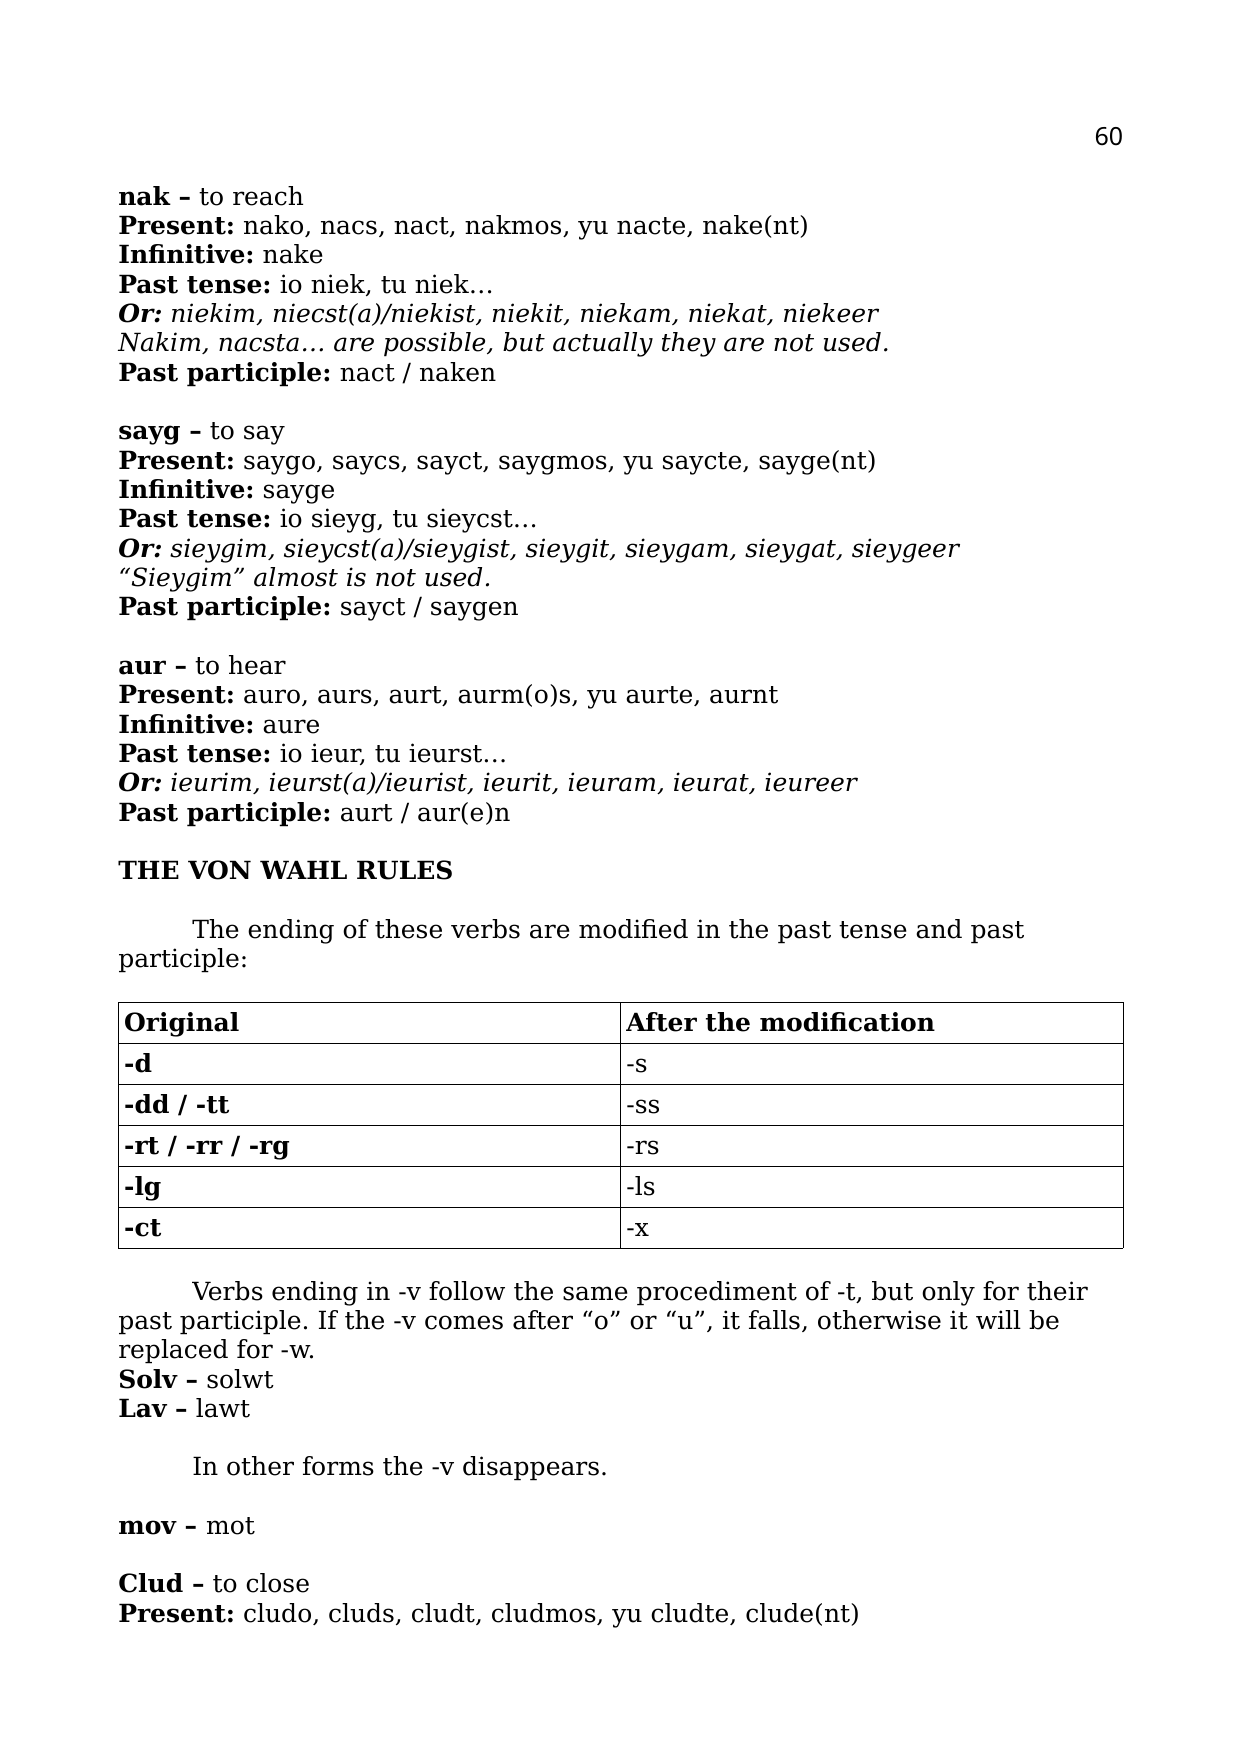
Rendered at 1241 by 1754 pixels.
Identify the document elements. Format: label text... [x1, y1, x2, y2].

text Present: nako, nacs, nact, nakmos, yu nacte, nake(nt) [118, 211, 1123, 240]
table_header After the modification [621, 1003, 1123, 1043]
text Past tense: io niek, tu niek… [118, 270, 1123, 299]
text Past tense: io ieur, tu ieurst… [118, 739, 1123, 768]
text “Sieygim” almost is not used. [118, 563, 1123, 592]
text Present: cludo, cluds, cludt, cludmos, yu cludte, clude(nt) [118, 1599, 1123, 1628]
table_cell -d [119, 1044, 620, 1084]
text Past participle: nact / naken [118, 358, 1123, 387]
table_header Original [119, 1003, 620, 1043]
text Infinitive: sayge [118, 475, 1123, 504]
text mov – mot [118, 1511, 1123, 1540]
text aur – to hear [118, 651, 1123, 680]
text Verbs ending in -v follow the same procediment of -t, but only for their past participle. If the -v comes after “o” or “u”, it falls, otherwise it will be replaced for -w. [118, 1277, 1123, 1365]
table_cell -dd / -tt [119, 1085, 620, 1125]
table_cell -rt / -rr / -rg [119, 1126, 620, 1166]
text Lav – lawt [118, 1394, 1123, 1423]
text Past tense: io sieyg, tu sieycst… [118, 504, 1123, 534]
table_cell -ls [621, 1167, 1123, 1207]
table_cell -rs [621, 1126, 1123, 1166]
text Or: ieurim, ieurst(a)/ieurist, ieurit, ieuram, ieurat, ieureer [118, 768, 1123, 798]
text In other forms the -v disappears. [118, 1453, 1123, 1482]
text Past participle: sayct / saygen [118, 592, 1123, 622]
text Nakim, nacsta… are possible, but actually they are not used. [118, 328, 1123, 358]
text The ending of these verbs are modified in the past tense and past participle: [118, 915, 1123, 973]
text Or: niekim, niecst(a)/niekist, niekit, niekam, niekat, niekeer [118, 299, 1123, 328]
subtitle THE VON WAHL RULES [118, 856, 1123, 886]
text Clud – to close [118, 1569, 1123, 1599]
text Or: sieygim, sieycst(a)/sieygist, sieygit, sieygam, sieygat, sieygeer [118, 534, 1123, 563]
text Solv – solwt [118, 1365, 1123, 1394]
table_cell -ss [621, 1085, 1123, 1125]
text Past participle: aurt / aur(e)n [118, 798, 1123, 827]
text nak – to reach [118, 182, 1123, 211]
text sayg – to say [118, 416, 1123, 446]
text Infinitive: aure [118, 709, 1123, 739]
table_cell -ct [119, 1208, 620, 1248]
text Present: saygo, saycs, sayct, saygmos, yu saycte, sayge(nt) [118, 446, 1123, 475]
table_cell -x [621, 1208, 1123, 1248]
text Present: auro, aurs, aurt, aurm(o)s, yu aurte, aurnt [118, 680, 1123, 709]
table_cell -s [621, 1044, 1123, 1084]
text Infinitive: nake [118, 240, 1123, 270]
table_cell -lg [119, 1167, 620, 1207]
